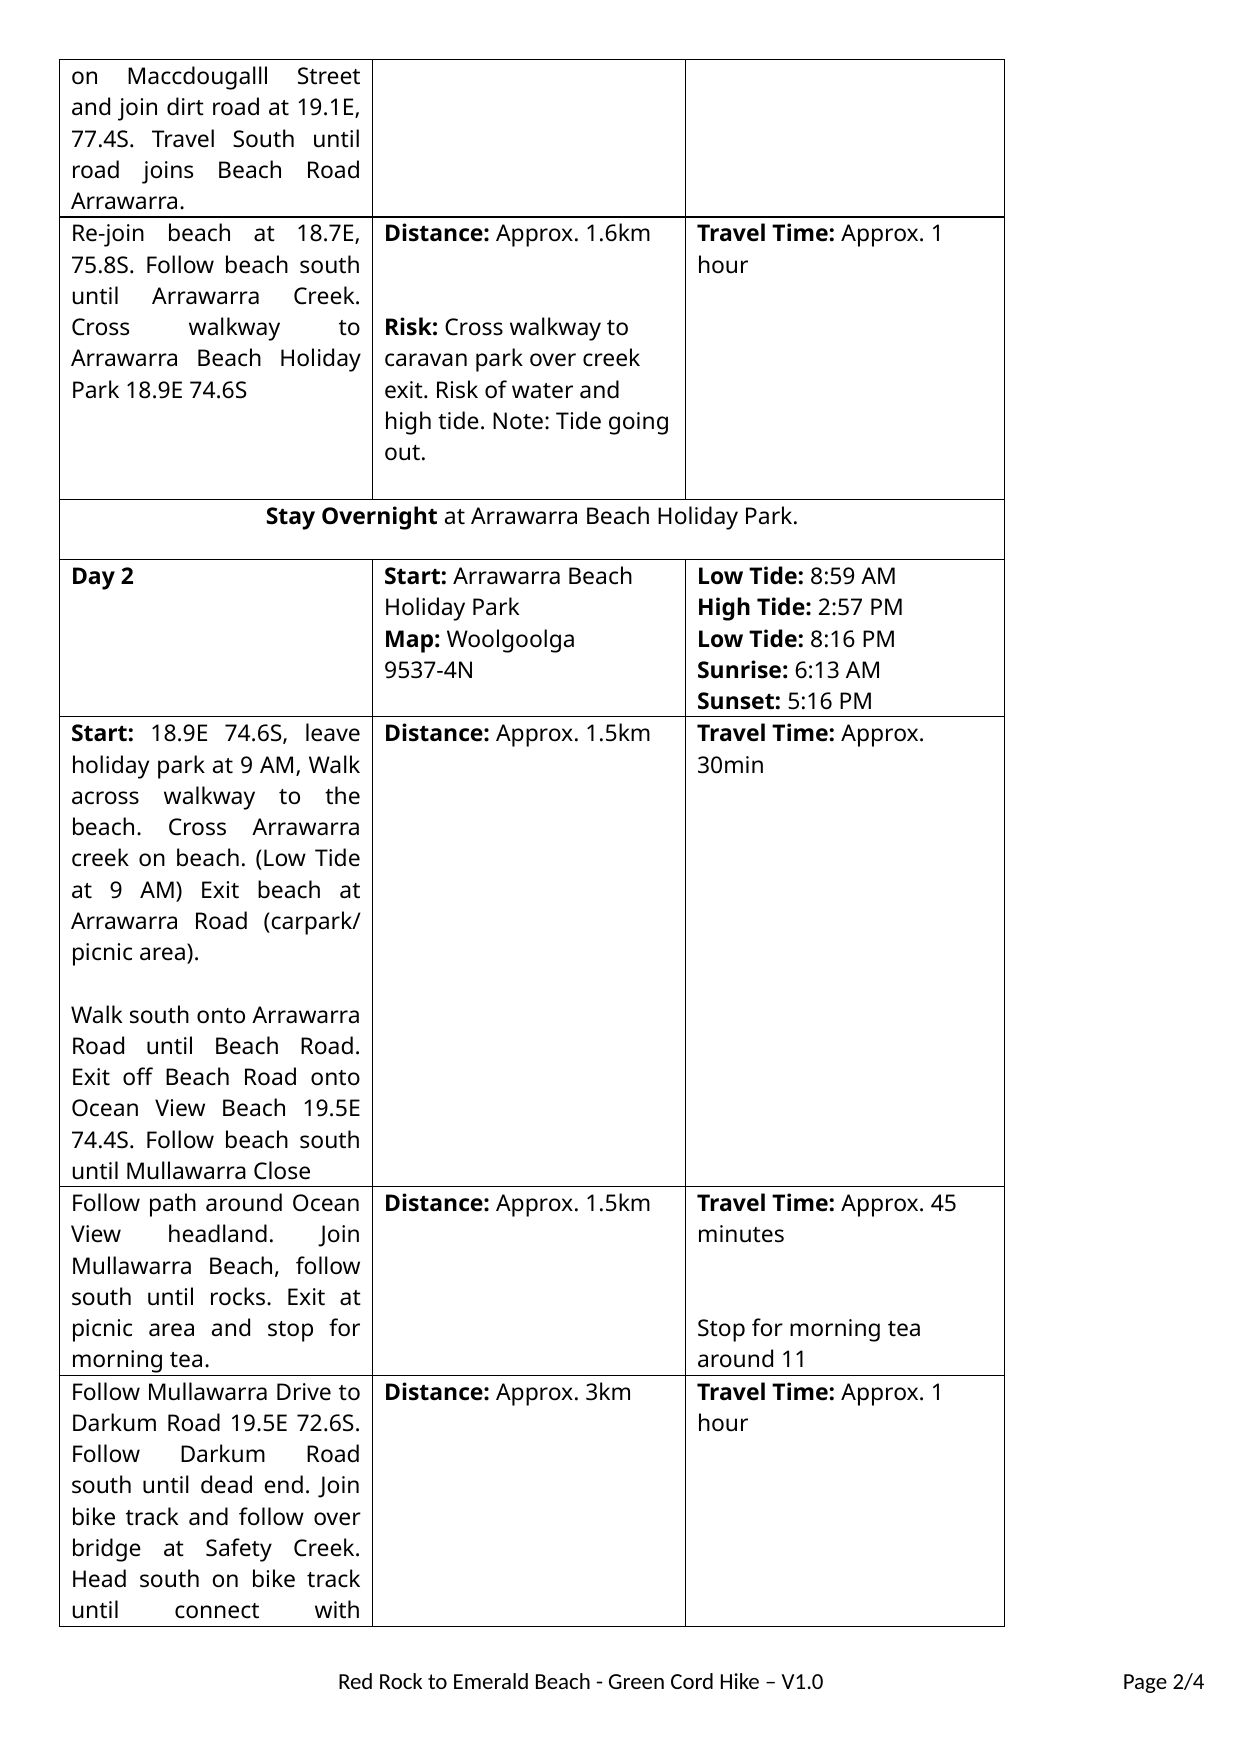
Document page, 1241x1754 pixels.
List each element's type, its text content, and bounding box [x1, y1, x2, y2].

table_cell Distance: Approx. 3km [373, 1376, 685, 1626]
table_cell Start: Arrawarra Beach Holiday Park Map: Woolgoolga 9537-4N [373, 560, 685, 716]
table_cell Distance: Approx. 1.5km [373, 717, 685, 1186]
table_cell [686, 60, 1004, 216]
table_cell Travel Time: Approx. 1 hour [686, 1376, 1004, 1626]
table_cell on Maccdougalll Street and join dirt road at 19.1E, 77.4S. Travel South until road joins Beach Road Arrawarra. [60, 60, 372, 216]
table_cell Day 2 [60, 560, 372, 716]
table_cell Re-join beach at 18.7E, 75.8S. Follow beach south until Arrawarra Creek. Cross walkway to Arrawarra Beach Holiday Park 18.9E 74.6S [60, 218, 372, 499]
table_cell Distance: Approx. 1.5km [373, 1187, 685, 1374]
table_cell Follow path around Ocean View headland. Join Mullawarra Beach, follow south until rocks. Exit at picnic area and stop for morning tea. [60, 1187, 372, 1374]
table_cell [373, 60, 685, 216]
table_cell Start: 18.9E 74.6S, leave holiday park at 9 AM, Walk across walkway to the beach. Cross Arrawarra creek on beach. (Low Tide at 9 AM) Exit beach at Arrawarra Road (carpark/ picnic area). Walk south onto Arrawarra Road until Beach Road. Exit off Beach Road onto Ocean View Beach 19.5E 74.4S. Follow beach south until Mullawarra Close [60, 717, 372, 1186]
table_cell Follow Mullawarra Drive to Darkum Road 19.5E 72.6S. Follow Darkum Road south until dead end. Join bike track and follow over bridge at Safety Creek. Head south on bike track until connect with [60, 1376, 372, 1626]
table_cell Travel Time: Approx. 1 hour [686, 218, 1004, 499]
table_cell Travel Time: Approx. 30min [686, 717, 1004, 1186]
table_cell Stay Overnight at Arrawarra Beach Holiday Park. [60, 500, 1004, 559]
table_cell Travel Time: Approx. 45 minutes Stop for morning tea around 11 [686, 1187, 1004, 1374]
table_cell Distance: Approx. 1.6km Risk: Cross walkway to caravan park over creek exit. Risk of water and high tide. Note: Tide going out. [373, 218, 685, 499]
table_cell Low Tide: 8:59 AM High Tide: 2:57 PM Low Tide: 8:16 PM Sunrise: 6:13 AM Sunset: 5:16 PM [686, 560, 1004, 716]
